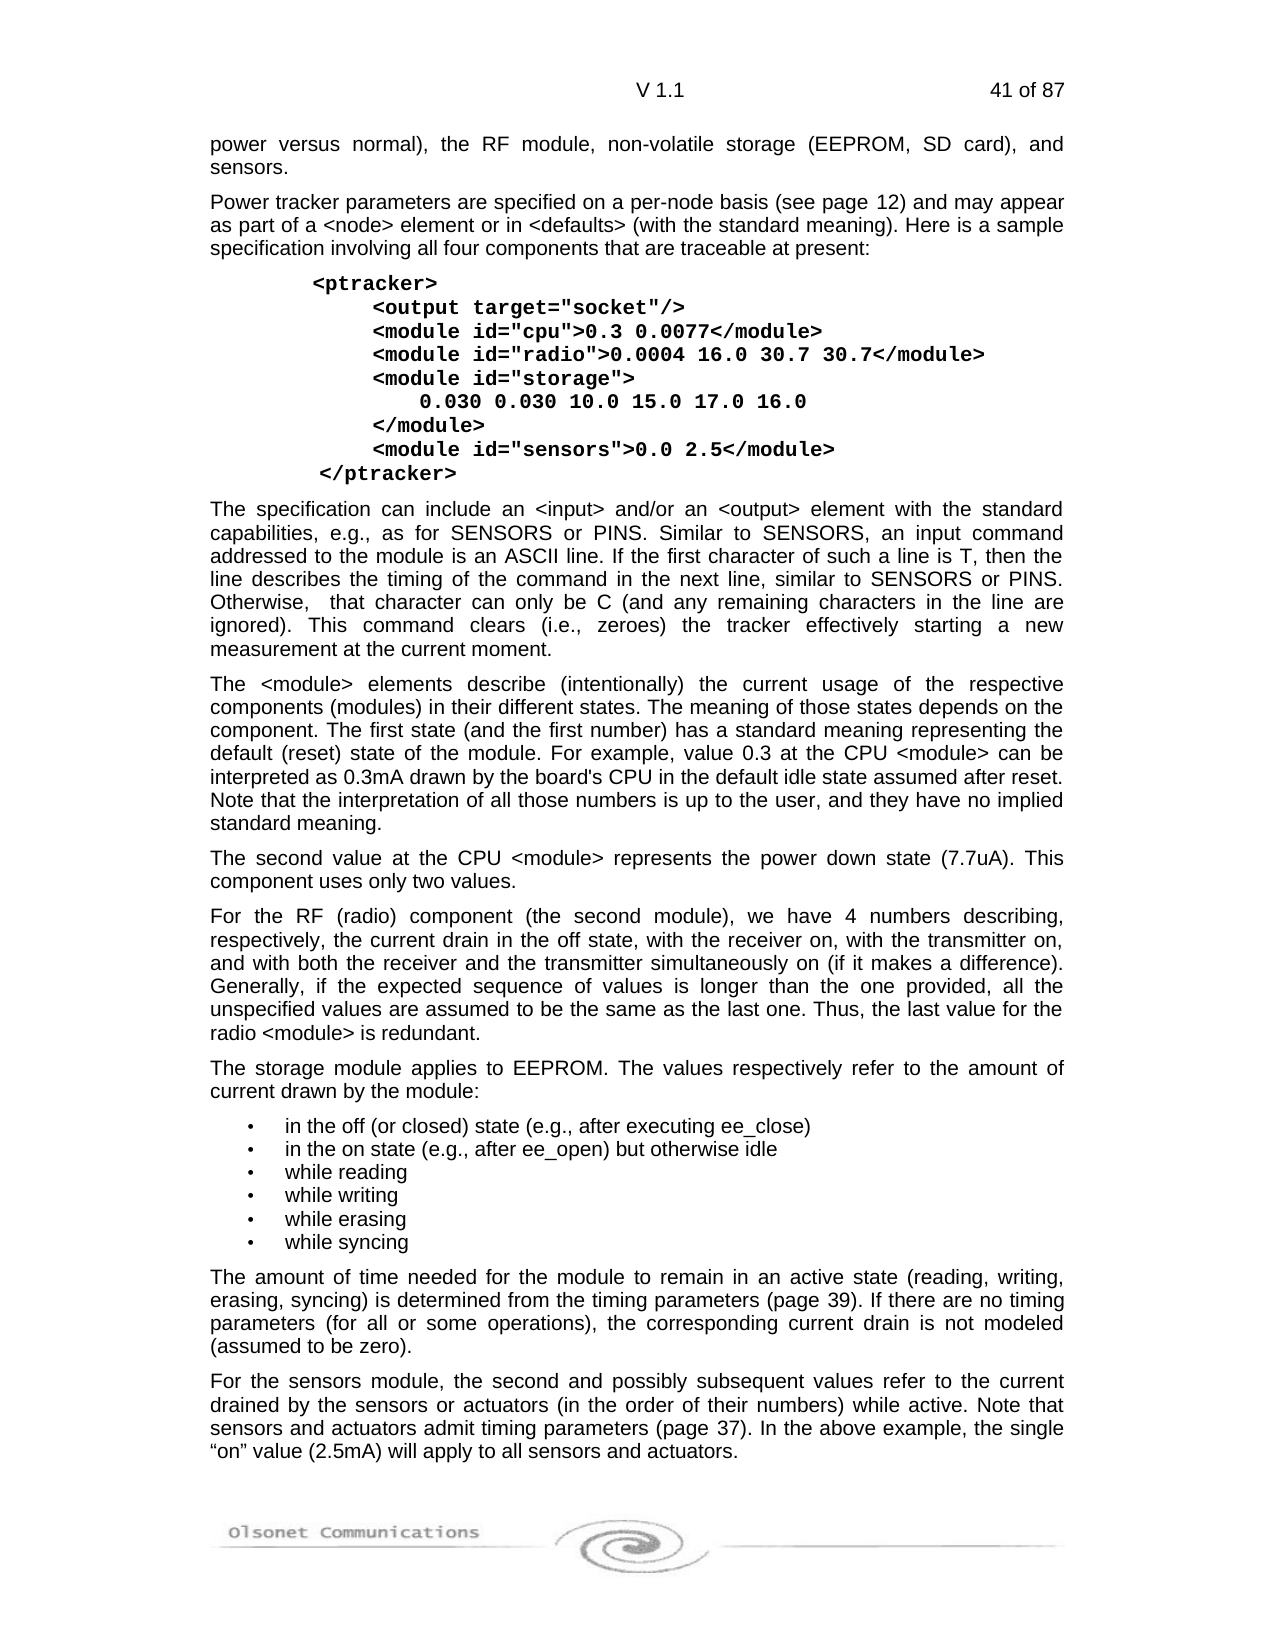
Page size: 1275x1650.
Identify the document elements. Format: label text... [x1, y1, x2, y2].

text For the sensors module, the second and possibly subsequent values refer to the current drained by the sensors or actuators (in the order of their numbers) while active. Note that sensors and actuators admit timing parameters (page 38). In the above example, the single “on” value (2.5mA) will apply to all sensors and actuators. [210, 1370, 1065, 1463]
text 0.030 0.030 10.0 15.0 17.0 16.0 [269, 392, 1065, 415]
text The specification can include an <input> and/or an <output> element with the standard capabilities, e.g., as for SENSORS or PINS. Similar to SENSORS, an input command addressed to the module is an ASCII line. If the first character of such a line is T, then the line describes the timing of the command in the next line, similar to SENSORS or PINS. Otherwise, that character can only be C (and any remaining characters in the line are ignored). This command clears (i.e., zeroes) the tracker effectively starting a new measurement at the current moment. [210, 498, 1065, 661]
text <module id="radio">0.0004 16.0 30.7 30.7</module> [210, 344, 1065, 368]
list while writing [247, 1184, 1065, 1207]
list in the off (or closed) state (e.g., after executing ee_close) [247, 1114, 1065, 1137]
text <module id="storage"> [210, 368, 1065, 392]
text </ptracker> [269, 462, 1065, 486]
text The second value at the CPU <module> represents the power down state (7.7uA). This component uses only two values. [210, 847, 1065, 893]
list while erasing [247, 1207, 1065, 1230]
text For the RF (radio) component (the second module), we have 4 numbers describing, respectively, the current drain in the off state, with the receiver on, with the transmitter on, and with both the receiver and the transmitter simultaneously on (if it makes a difference). Generally, if the expected sequence of values is longer than the one provided, all the unspecified values are assumed to be the same as the last one. Thus, the last value for the radio <module> is redundant. [210, 905, 1065, 1044]
text <output target="socket"/> [210, 297, 1065, 321]
list while reading [247, 1161, 1065, 1184]
list in the on state (e.g., after ee_open) but otherwise idle [247, 1137, 1065, 1161]
picture [210, 1504, 1065, 1596]
text power versus normal), the RF module, non-volatile storage (EEPROM, SD card), and sensors. [210, 132, 1065, 179]
text The <module> elements describe (intentionally) the current usage of the respective components (modules) in their different states. The meaning of those states depends on the component. The first state (and the first number) has a standard meaning representing the default (reset) state of the module. For example, value 0.3 at the CPU <module> can be interpreted as 0.3mA drawn by the board's CPU in the default idle state assumed after reset. Note that the interpretation of all those numbers is up to the user, and they have no implied standard meaning. [210, 672, 1065, 835]
text <module id="sensors">0.0 2.5</module> [210, 439, 1065, 462]
list while syncing [247, 1230, 1065, 1254]
text The amount of time needed for the module to remain in an active state (reading, writing, erasing, syncing) is determined from the timing parameters (page 40). If there are no timing parameters (for all or some operations), the corresponding current drain is not modeled (assumed to be zero). [210, 1265, 1065, 1358]
text <ptracker> [269, 272, 1065, 297]
text </module> [210, 415, 1065, 439]
text The storage module applies to EEPROM. The values respectively refer to the amount of current drawn by the module: [210, 1056, 1065, 1102]
text Power tracker parameters are specified on a per-node basis (see page 13) and may appear as part of a <node> element or in <defaults> (with the standard meaning). Here is a sample specification involving all four components that are traceable at present: [210, 190, 1065, 260]
text <module id="cpu">0.3 0.0077</module> [210, 321, 1065, 344]
